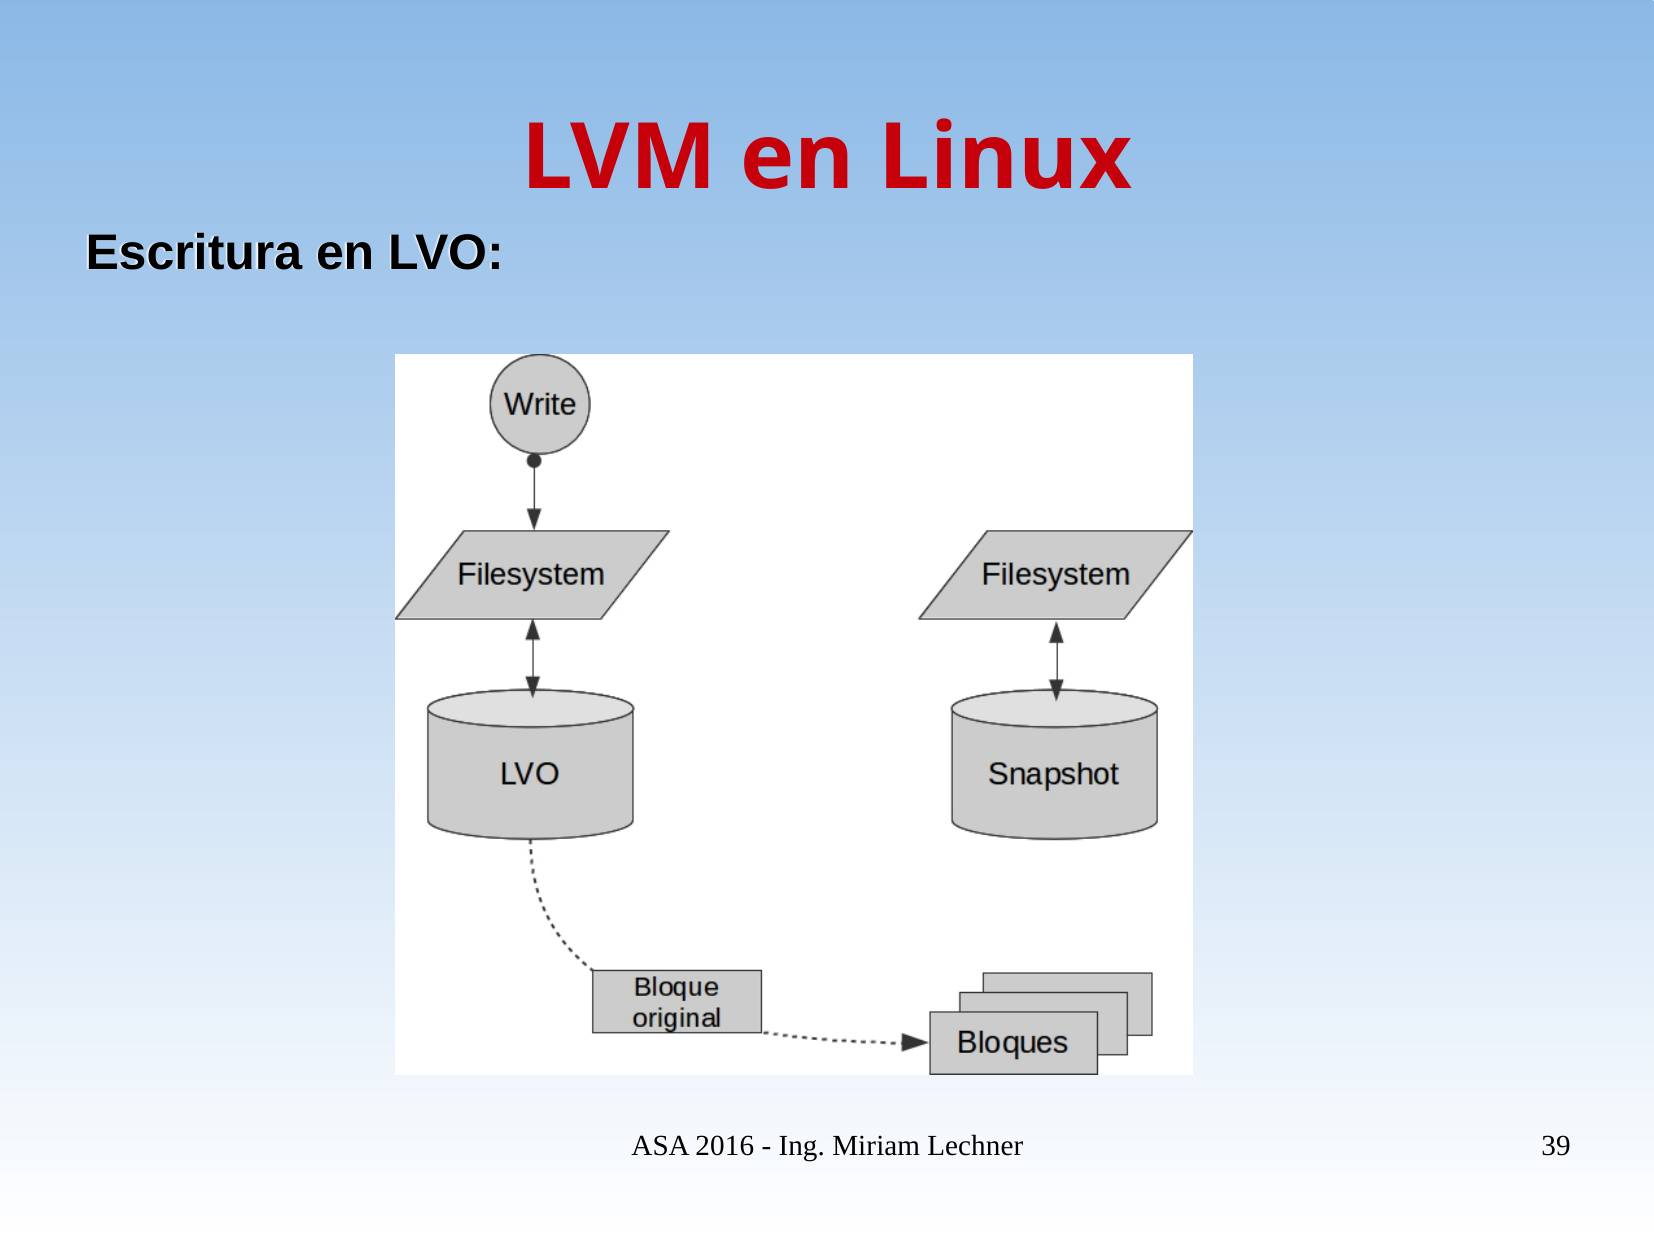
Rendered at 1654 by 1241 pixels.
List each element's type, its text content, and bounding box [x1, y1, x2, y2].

text_box Escritura en LVO: [70, 216, 556, 390]
picture [395, 354, 1193, 1075]
title LVM en Linux [82, 49, 1571, 257]
